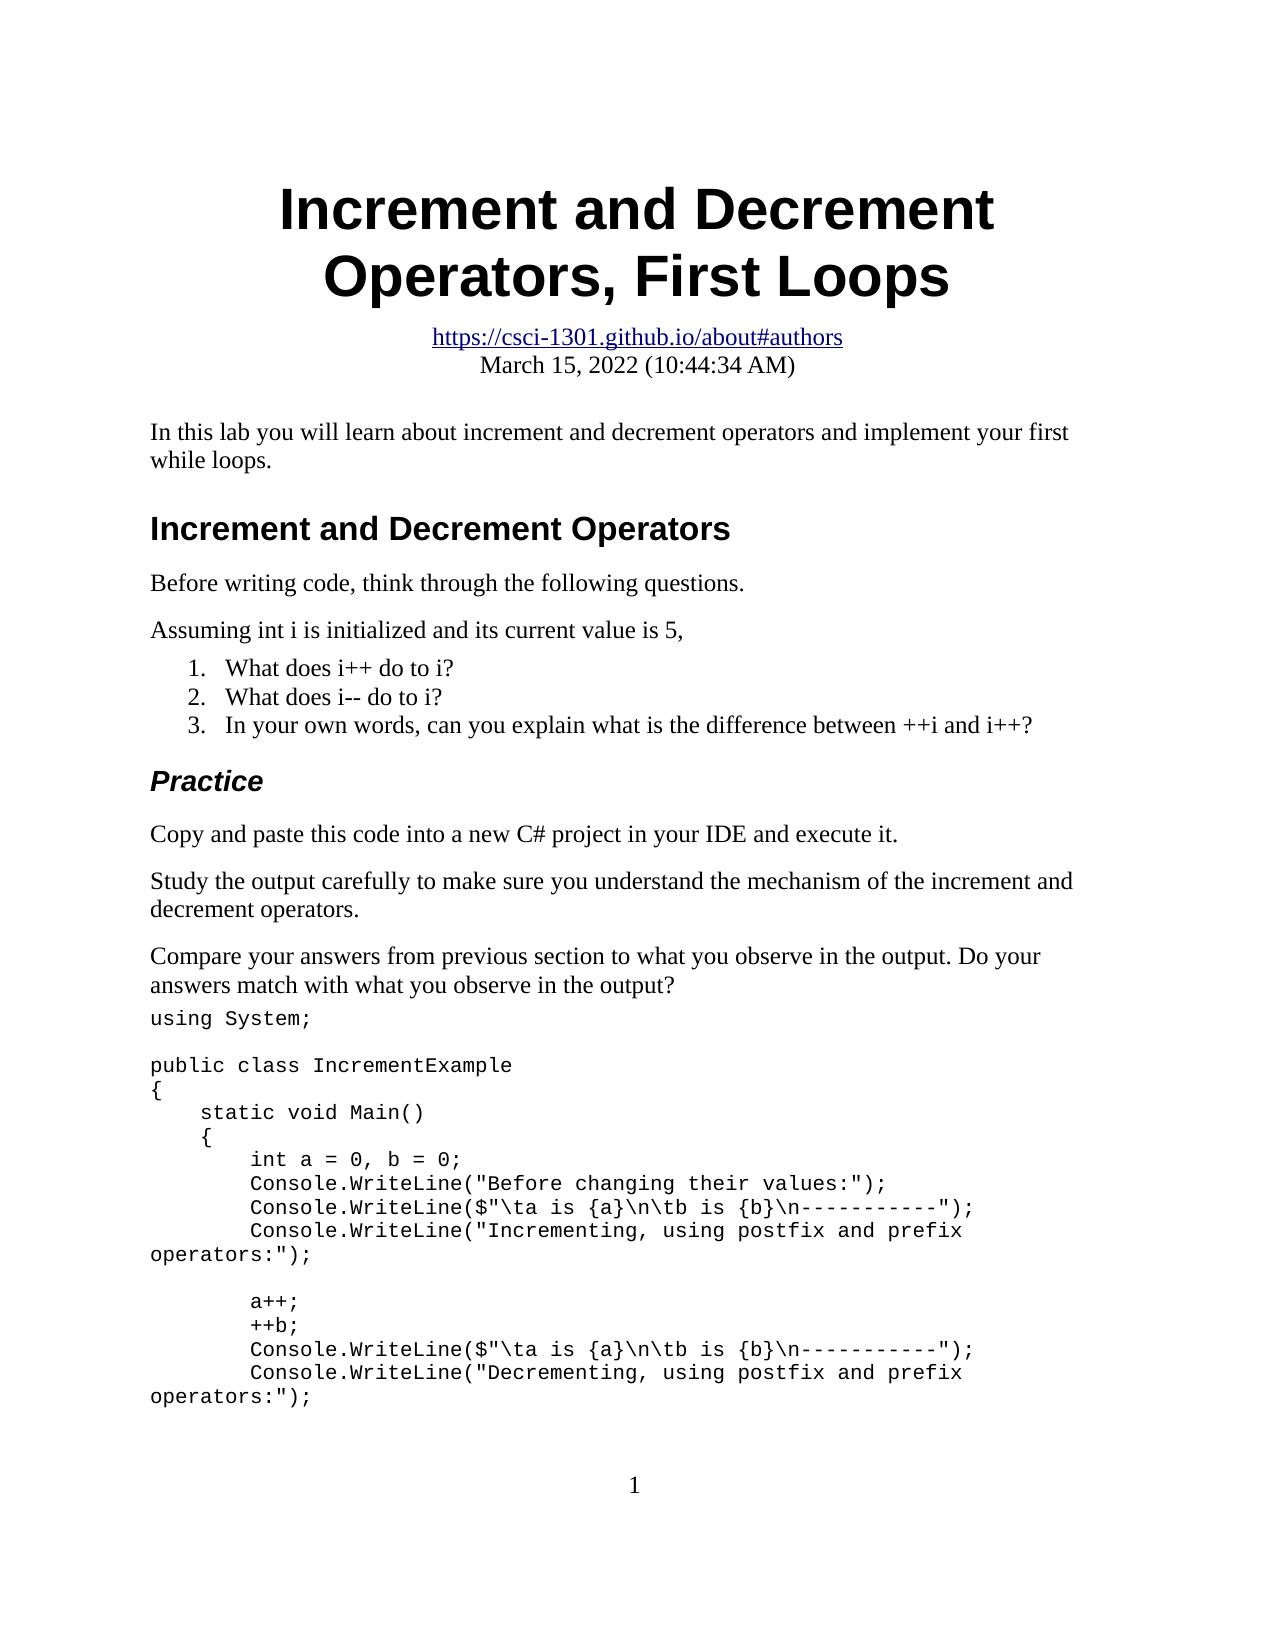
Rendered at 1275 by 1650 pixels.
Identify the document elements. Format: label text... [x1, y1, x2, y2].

text { [150, 1078, 1125, 1102]
text ++b; [150, 1315, 1125, 1339]
title Increment and Decrement Operators, First Loops [150, 175, 1125, 309]
text Compare your answers from previous section to what you observe in the output. Do your answers match with what you observe in the output? [150, 941, 1125, 999]
text using System; [150, 1008, 1125, 1031]
text Study the output carefully to make sure you understand the mechanism of the increment and decrement operators. [150, 866, 1125, 923]
text In this lab you will learn about increment and decrement operators and implement your first while loops. [150, 417, 1125, 474]
text Console.WriteLine($"\ta is {a}\n\tb is {b}\n-----------"); [150, 1197, 1125, 1220]
text a++; [150, 1291, 1125, 1315]
text Console.WriteLine("Decrementing, using postfix and prefix operators:"); [150, 1362, 1125, 1409]
text Assuming int i is initialized and its current value is 5, [150, 615, 1125, 644]
text Copy and paste this code into a new C# project in your IDE and execute it. [150, 819, 1125, 848]
text March 15, 2022 (10:44:34 AM) [150, 350, 1125, 379]
text public class IncrementExample [150, 1055, 1125, 1078]
list What does i++ do to i? [187, 653, 1125, 682]
text https://csci-1301.github.io/about#authors [150, 322, 1125, 350]
text Console.WriteLine("Before changing their values:"); [150, 1173, 1125, 1197]
text Console.WriteLine($"\ta is {a}\n\tb is {b}\n-----------"); [150, 1339, 1125, 1362]
list In your own words, can you explain what is the difference between ++i and i++? [187, 710, 1125, 739]
subtitle Increment and Decrement Operators [150, 508, 1125, 547]
subtitle Practice [150, 764, 1125, 798]
text { [150, 1126, 1125, 1149]
list What does i-- do to i? [187, 682, 1125, 710]
text Console.WriteLine("Incrementing, using postfix and prefix operators:"); [150, 1220, 1125, 1268]
text int a = 0, b = 0; [150, 1149, 1125, 1173]
text static void Main() [150, 1102, 1125, 1126]
text Before writing code, think through the following questions. [150, 568, 1125, 597]
